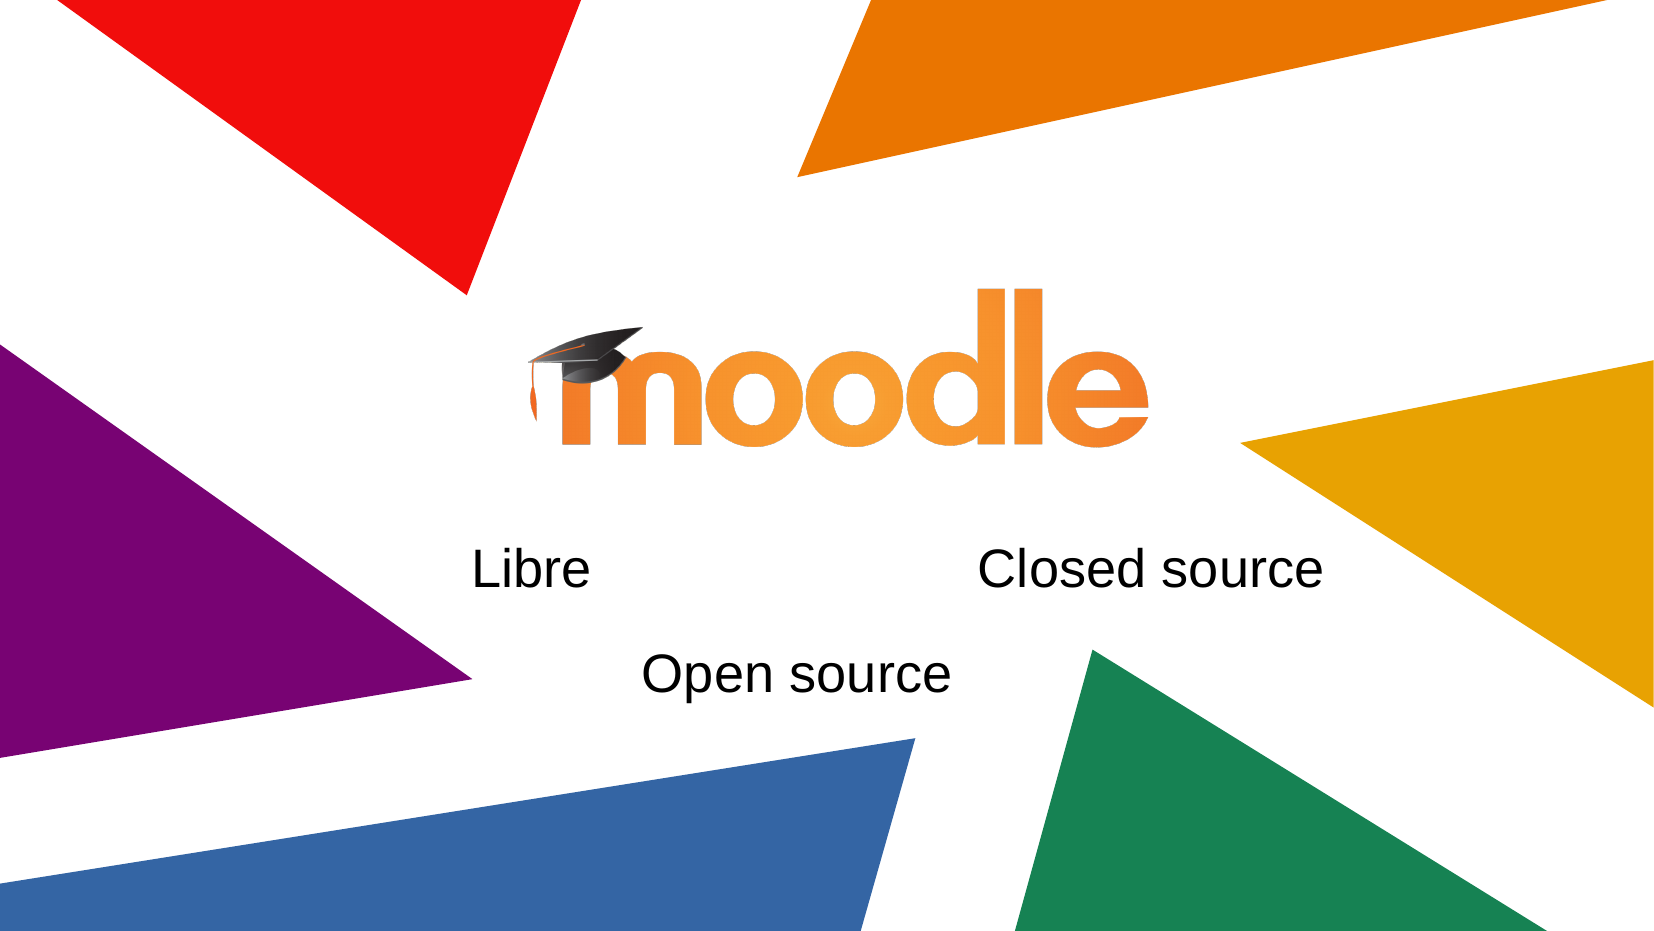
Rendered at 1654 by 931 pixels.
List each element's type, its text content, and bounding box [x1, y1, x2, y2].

text_box Closed source [1241, 531, 1418, 607]
text_box Open source [531, 636, 1063, 712]
text_box Libre [265, 531, 435, 607]
picture [435, 99, 1241, 637]
